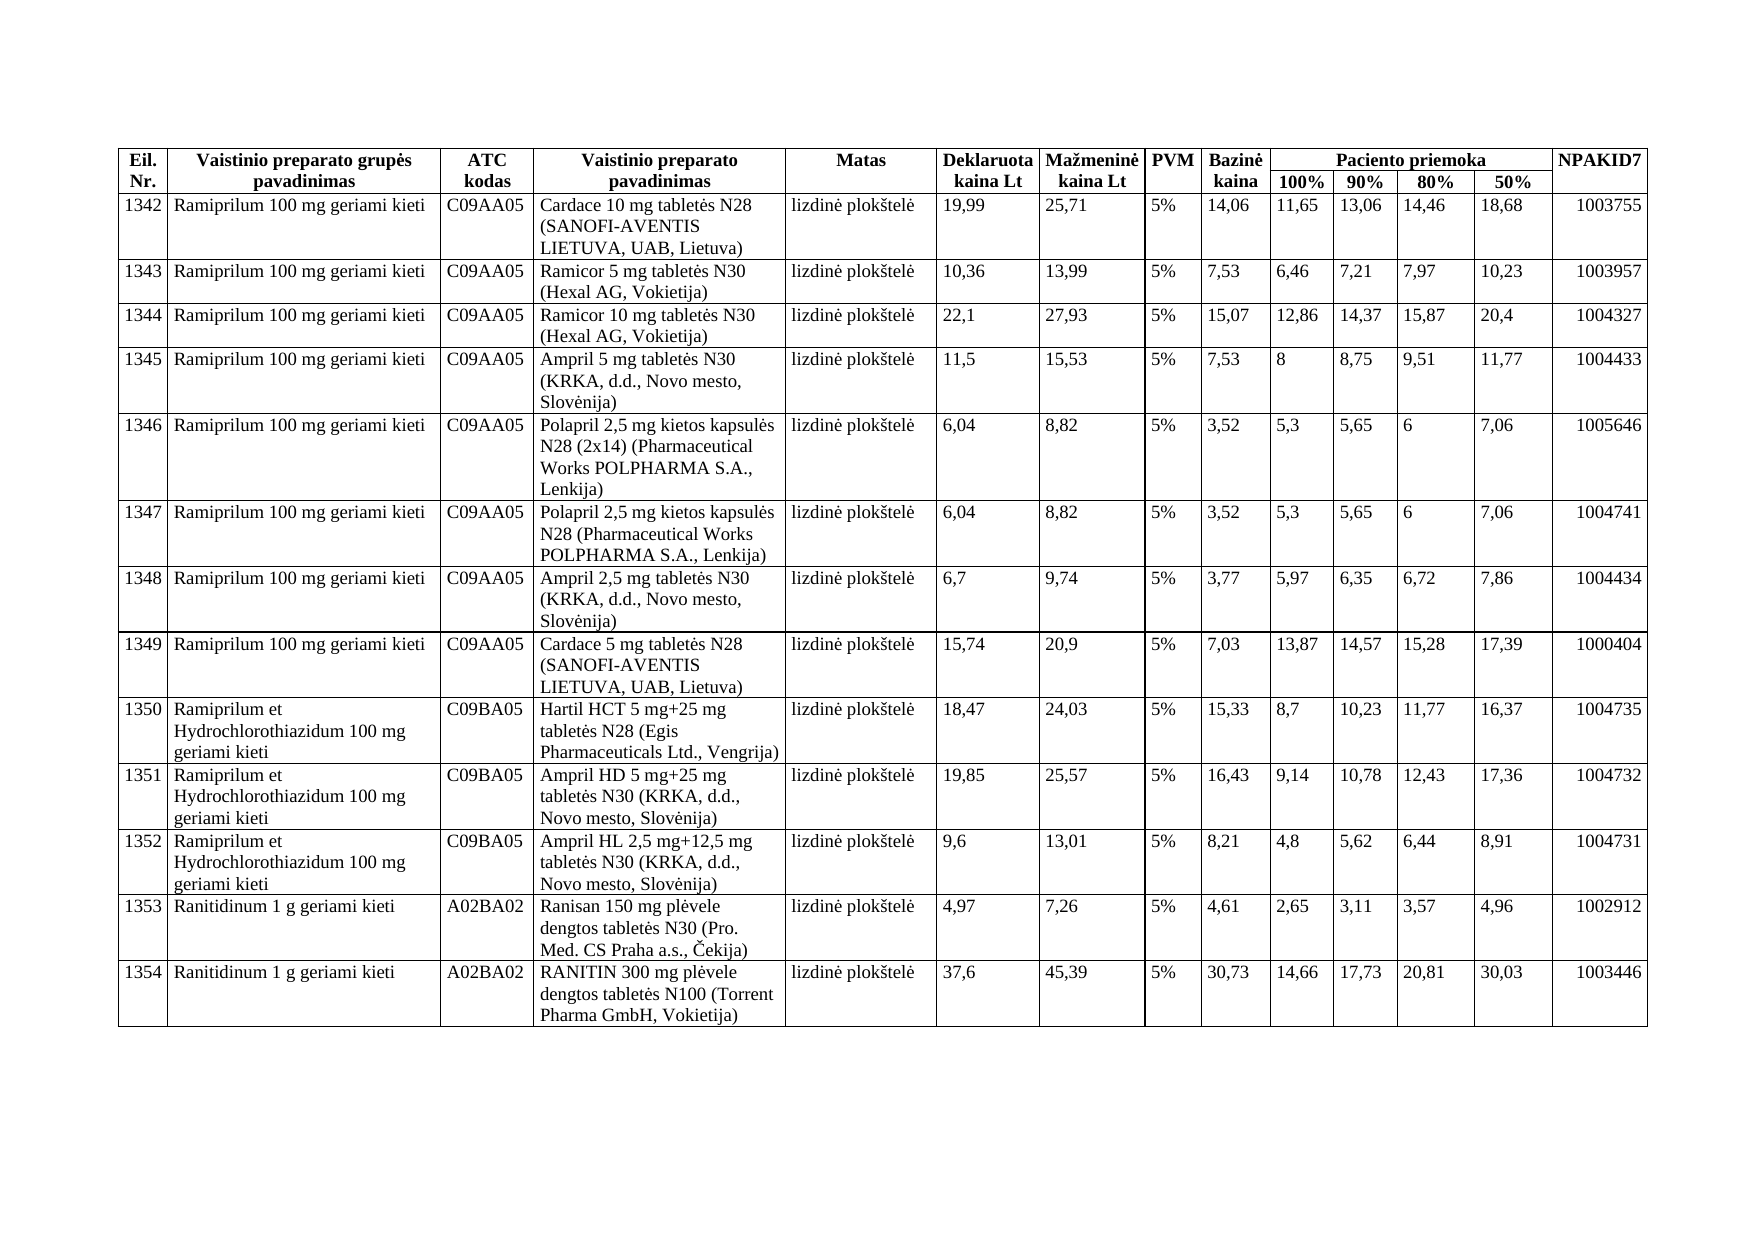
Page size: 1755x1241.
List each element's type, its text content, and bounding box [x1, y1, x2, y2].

table_cell C09AA05 [441, 304, 533, 347]
table_cell 11,65 [1271, 194, 1333, 258]
table_header Vaistinio preparato grupės pavadinimas [168, 149, 440, 193]
table_cell Ranitidinum 1 g geriami kieti [168, 895, 440, 960]
table_cell lizdinė plokštelė [786, 633, 936, 697]
table_cell 14,66 [1271, 961, 1333, 1026]
table_cell 1345 [119, 348, 167, 413]
table_cell 1004434 [1553, 567, 1647, 631]
table_header Deklaruota kaina Lt [937, 149, 1039, 193]
table_cell 5% [1146, 567, 1201, 631]
table_cell 18,47 [937, 698, 1039, 763]
table_cell 5% [1146, 961, 1201, 1026]
table_cell lizdinė plokštelė [786, 698, 936, 763]
table_cell lizdinė plokštelė [786, 304, 936, 347]
table_cell 30,73 [1202, 961, 1270, 1026]
table_cell 1354 [119, 961, 167, 1026]
table_cell 14,06 [1202, 194, 1270, 258]
table_cell 15,53 [1040, 348, 1144, 413]
table_cell 14,37 [1334, 304, 1397, 347]
table_cell 6,44 [1398, 830, 1474, 894]
table_cell 2,65 [1271, 895, 1333, 960]
table_cell 45,39 [1040, 961, 1144, 1026]
table_cell 3,77 [1202, 567, 1270, 631]
table_cell 8,82 [1040, 501, 1144, 566]
table_cell 22,1 [937, 304, 1039, 347]
table_cell 20,4 [1475, 304, 1552, 347]
table_header Paciento priemoka [1271, 149, 1552, 170]
table_cell 17,36 [1475, 764, 1552, 828]
table_cell 7,06 [1475, 501, 1552, 566]
table_cell Ramiprilum 100 mg geriami kieti [168, 567, 440, 631]
table_cell 1005646 [1553, 414, 1647, 500]
table_cell 15,74 [937, 633, 1039, 697]
table_cell Ramiprilum et Hydrochlorothiazidum 100 mg geriami kieti [168, 764, 440, 828]
table_cell 6,35 [1334, 567, 1397, 631]
table_cell 1003755 [1553, 194, 1647, 258]
table_cell 18,68 [1475, 194, 1552, 258]
table_cell 5% [1146, 414, 1201, 500]
table_cell Polapril 2,5 mg kietos kapsulės N28 (Pharmaceutical Works POLPHARMA S.A., Lenkija) [534, 501, 785, 566]
table_cell 14,57 [1334, 633, 1397, 697]
table_cell 5% [1146, 633, 1201, 697]
table_cell 7,06 [1475, 414, 1552, 500]
table_cell 1350 [119, 698, 167, 763]
table_cell 1351 [119, 764, 167, 828]
table_cell 1342 [119, 194, 167, 258]
table_cell 5% [1146, 348, 1201, 413]
table_cell RANITIN 300 mg plėvele dengtos tabletės N100 (Torrent Pharma GmbH, Vokietija) [534, 961, 785, 1026]
table_cell 1352 [119, 830, 167, 894]
table_cell 7,86 [1475, 567, 1552, 631]
table_cell 5,3 [1271, 501, 1333, 566]
table_cell 1348 [119, 567, 167, 631]
table_cell 8,91 [1475, 830, 1552, 894]
table_cell 1004731 [1553, 830, 1647, 894]
table_cell 1002912 [1553, 895, 1647, 960]
table_cell 80% [1398, 171, 1474, 193]
table_cell 1000404 [1553, 633, 1647, 697]
table_cell 5,62 [1334, 830, 1397, 894]
table_cell Ramiprilum 100 mg geriami kieti [168, 260, 440, 303]
table_cell A02BA02 [441, 961, 533, 1026]
table_cell 50% [1475, 171, 1552, 193]
table_cell 5% [1146, 698, 1201, 763]
table_cell 1004741 [1553, 501, 1647, 566]
table_cell lizdinė plokštelė [786, 961, 936, 1026]
table_cell 9,74 [1040, 567, 1144, 631]
table_cell 5% [1146, 764, 1201, 828]
table_cell 5% [1146, 304, 1201, 347]
table_cell 7,21 [1334, 260, 1397, 303]
table_cell lizdinė plokštelė [786, 567, 936, 631]
table_header Vaistinio preparato pavadinimas [534, 149, 785, 193]
table_cell 6 [1398, 501, 1474, 566]
table_cell 1349 [119, 633, 167, 697]
table_cell 27,93 [1040, 304, 1144, 347]
table_cell 5,65 [1334, 501, 1397, 566]
table_cell 5% [1146, 895, 1201, 960]
table_cell 1347 [119, 501, 167, 566]
table_cell 25,57 [1040, 764, 1144, 828]
table_cell 1344 [119, 304, 167, 347]
table_cell 12,43 [1398, 764, 1474, 828]
table_cell 6,04 [937, 501, 1039, 566]
table_cell 6,7 [937, 567, 1039, 631]
table_cell 10,36 [937, 260, 1039, 303]
table_cell 37,6 [937, 961, 1039, 1026]
table_cell 8 [1271, 348, 1333, 413]
table_cell 1343 [119, 260, 167, 303]
table_cell 6 [1398, 414, 1474, 500]
table_cell C09BA05 [441, 698, 533, 763]
table_cell 7,53 [1202, 260, 1270, 303]
table_cell Ampril HD 5 mg+25 mg tabletės N30 (KRKA, d.d., Novo mesto, Slovėnija) [534, 764, 785, 828]
table_cell 15,07 [1202, 304, 1270, 347]
table_cell Hartil HCT 5 mg+25 mg tabletės N28 (Egis Pharmaceuticals Ltd., Vengrija) [534, 698, 785, 763]
table_cell Ramiprilum et Hydrochlorothiazidum 100 mg geriami kieti [168, 830, 440, 894]
table_cell C09AA05 [441, 633, 533, 697]
table_cell 90% [1334, 171, 1397, 193]
table_cell 10,23 [1334, 698, 1397, 763]
table_cell 6,04 [937, 414, 1039, 500]
table_cell 15,28 [1398, 633, 1474, 697]
table_cell 8,7 [1271, 698, 1333, 763]
table_cell Ampril 5 mg tabletės N30 (KRKA, d.d., Novo mesto, Slovėnija) [534, 348, 785, 413]
table_cell lizdinė plokštelė [786, 414, 936, 500]
table_header Mažmeninė kaina Lt [1040, 149, 1144, 193]
table_cell lizdinė plokštelė [786, 260, 936, 303]
table_cell C09AA05 [441, 501, 533, 566]
table_cell 4,8 [1271, 830, 1333, 894]
table_cell 1346 [119, 414, 167, 500]
table_cell 10,23 [1475, 260, 1552, 303]
table_cell 8,75 [1334, 348, 1397, 413]
table_cell Ramicor 10 mg tabletės N30 (Hexal AG, Vokietija) [534, 304, 785, 347]
table_cell 9,51 [1398, 348, 1474, 413]
table_cell 13,87 [1271, 633, 1333, 697]
table_cell 6,72 [1398, 567, 1474, 631]
table_cell 7,26 [1040, 895, 1144, 960]
table_cell 24,03 [1040, 698, 1144, 763]
table_cell 7,53 [1202, 348, 1270, 413]
table_cell C09AA05 [441, 414, 533, 500]
table_cell 5,65 [1334, 414, 1397, 500]
table_header Bazinė kaina Lt [1202, 149, 1270, 193]
table_cell 5% [1146, 830, 1201, 894]
table_cell Ramiprilum 100 mg geriami kieti [168, 194, 440, 258]
table_header Eil. Nr. [119, 149, 167, 193]
table_cell 16,37 [1475, 698, 1552, 763]
table_cell 1003957 [1553, 260, 1647, 303]
table_cell lizdinė plokštelė [786, 194, 936, 258]
table_cell Cardace 10 mg tabletės N28 (SANOFI-AVENTIS LIETUVA, UAB, Lietuva) [534, 194, 785, 258]
table_cell 6,46 [1271, 260, 1333, 303]
table_cell 25,71 [1040, 194, 1144, 258]
table_cell lizdinė plokštelė [786, 830, 936, 894]
table_cell Ranitidinum 1 g geriami kieti [168, 961, 440, 1026]
table_cell 5,97 [1271, 567, 1333, 631]
table_cell 3,11 [1334, 895, 1397, 960]
table_cell 5% [1146, 501, 1201, 566]
table_cell 3,52 [1202, 414, 1270, 500]
table_cell Ramiprilum 100 mg geriami kieti [168, 501, 440, 566]
table_cell Ramiprilum 100 mg geriami kieti [168, 348, 440, 413]
table_cell 20,81 [1398, 961, 1474, 1026]
table_cell 10,78 [1334, 764, 1397, 828]
table_cell lizdinė plokštelė [786, 764, 936, 828]
table_cell 1353 [119, 895, 167, 960]
table_cell 19,85 [937, 764, 1039, 828]
table_cell 20,9 [1040, 633, 1144, 697]
table_cell 13,99 [1040, 260, 1144, 303]
table_cell Ramiprilum 100 mg geriami kieti [168, 414, 440, 500]
table_cell 5% [1146, 260, 1201, 303]
table_cell 11,5 [937, 348, 1039, 413]
table_cell 1004327 [1553, 304, 1647, 347]
table_cell 11,77 [1398, 698, 1474, 763]
table_cell 3,52 [1202, 501, 1270, 566]
table_cell lizdinė plokštelė [786, 895, 936, 960]
table_cell Polapril 2,5 mg kietos kapsulės N28 (2x14) (Pharmaceutical Works POLPHARMA S.A., Lenkija) [534, 414, 785, 500]
table_header Matas [786, 149, 936, 193]
table_cell 4,61 [1202, 895, 1270, 960]
table_cell 13,01 [1040, 830, 1144, 894]
table_cell 100% [1271, 171, 1333, 193]
table_header ATC kodas [441, 149, 533, 193]
table_header PVM [1146, 149, 1201, 193]
table_cell Ranisan 150 mg plėvele dengtos tabletės N30 (Pro. Med. CS Praha a.s., Čekija) [534, 895, 785, 960]
table_cell Ramiprilum et Hydrochlorothiazidum 100 mg geriami kieti [168, 698, 440, 763]
table_cell 1003446 [1553, 961, 1647, 1026]
table_cell A02BA02 [441, 895, 533, 960]
table_cell Ramiprilum 100 mg geriami kieti [168, 304, 440, 347]
table_cell C09AA05 [441, 260, 533, 303]
table_cell 17,39 [1475, 633, 1552, 697]
table_cell 1004433 [1553, 348, 1647, 413]
table_cell 11,77 [1475, 348, 1552, 413]
table_cell C09AA05 [441, 194, 533, 258]
table_cell C09BA05 [441, 830, 533, 894]
table_cell Ramiprilum 100 mg geriami kieti [168, 633, 440, 697]
table_cell lizdinė plokštelė [786, 348, 936, 413]
table_cell 4,96 [1475, 895, 1552, 960]
table_header NPAKID7 [1553, 149, 1647, 193]
table_cell 8,21 [1202, 830, 1270, 894]
table_cell Ampril HL 2,5 mg+12,5 mg tabletės N30 (KRKA, d.d., Novo mesto, Slovėnija) [534, 830, 785, 894]
table_cell 3,57 [1398, 895, 1474, 960]
table_cell Cardace 5 mg tabletės N28 (SANOFI-AVENTIS LIETUVA, UAB, Lietuva) [534, 633, 785, 697]
table_cell 17,73 [1334, 961, 1397, 1026]
table_cell 1004732 [1553, 764, 1647, 828]
table_cell 15,87 [1398, 304, 1474, 347]
table_cell 19,99 [937, 194, 1039, 258]
table_cell lizdinė plokštelė [786, 501, 936, 566]
table_cell C09AA05 [441, 348, 533, 413]
table_cell 30,03 [1475, 961, 1552, 1026]
table_cell 1004735 [1553, 698, 1647, 763]
table_cell 9,6 [937, 830, 1039, 894]
table_cell 4,97 [937, 895, 1039, 960]
table_cell 9,14 [1271, 764, 1333, 828]
table_cell C09AA05 [441, 567, 533, 631]
table_cell 12,86 [1271, 304, 1333, 347]
table_cell 16,43 [1202, 764, 1270, 828]
table_cell 5% [1146, 194, 1201, 258]
table_cell 7,03 [1202, 633, 1270, 697]
table_cell Ramicor 5 mg tabletės N30 (Hexal AG, Vokietija) [534, 260, 785, 303]
table_cell 15,33 [1202, 698, 1270, 763]
table_cell 7,97 [1398, 260, 1474, 303]
table_cell 14,46 [1398, 194, 1474, 258]
table_cell 13,06 [1334, 194, 1397, 258]
table_cell 5,3 [1271, 414, 1333, 500]
table_cell C09BA05 [441, 764, 533, 828]
table_cell Ampril 2,5 mg tabletės N30 (KRKA, d.d., Novo mesto, Slovėnija) [534, 567, 785, 631]
table_cell 8,82 [1040, 414, 1144, 500]
